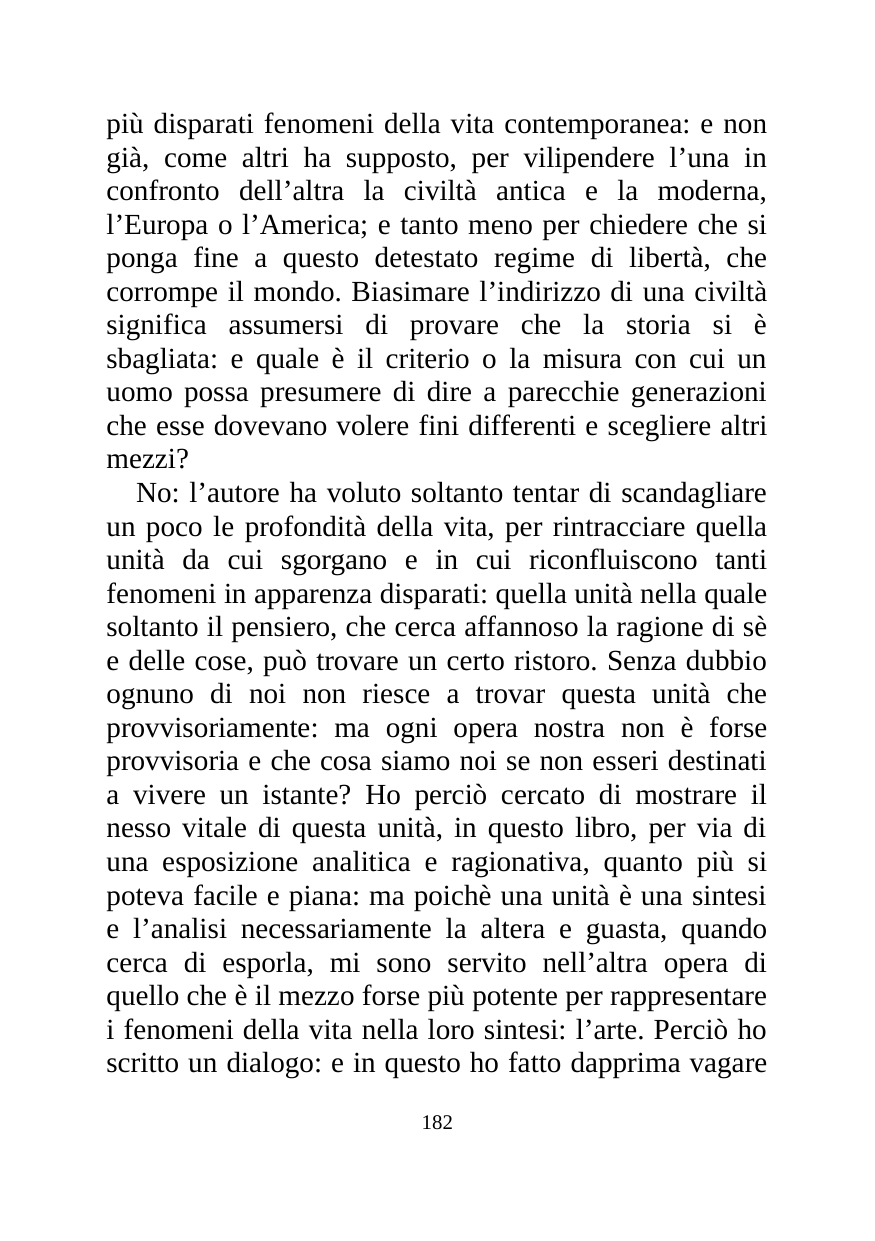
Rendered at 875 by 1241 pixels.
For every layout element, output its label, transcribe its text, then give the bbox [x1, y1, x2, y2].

text No: l’autore ha voluto soltanto tentar di scandagliare un poco le profondità della vita, per rintracciare quella unità da cui sgorgano e in cui riconfluiscono tanti fenomeni in apparenza disparati: quella unità nella quale soltanto il pensiero, che cerca affannoso la ragione di sè e delle cose, può trovare un certo ristoro. Senza dubbio ognuno di noi non riesce a trovar questa unità che provvisoriamente: ma ogni opera nostra non è forse provvisoria e che cosa siamo noi se non esseri destinati a vivere un istante? Ho perciò cercato di mostrare il nesso vitale di questa unità, in questo libro, per via di una esposizione analitica e ragionativa, quanto più si poteva facile e piana: ma poichè una unità è una sintesi e l’analisi necessariamente la altera e guasta, quando cerca di esporla, mi sono servito nell’altra opera di quello che è il mezzo forse più potente per rappresentare i fenomeni della vita nella loro sintesi: l’arte. Perciò ho scritto un dialogo: e in questo ho fatto dapprima vagare [106, 475, 768, 1079]
text più disparati fenomeni della vita contemporanea: e non già, come altri ha supposto, per vilipendere l’una in confronto dell’altra la civiltà antica e la moderna, l’Europa o l’America; e tanto meno per chiedere che si ponga fine a questo detestato regime di libertà, che corrompe il mondo. Biasimare l’indirizzo di una civiltà significa assumersi di provare che la storia si è sbagliata: e quale è il criterio o la misura con cui un uomo possa presumere di dire a parecchie generazioni che esse dovevano volere fini differenti e scegliere altri mezzi? [106, 106, 768, 475]
